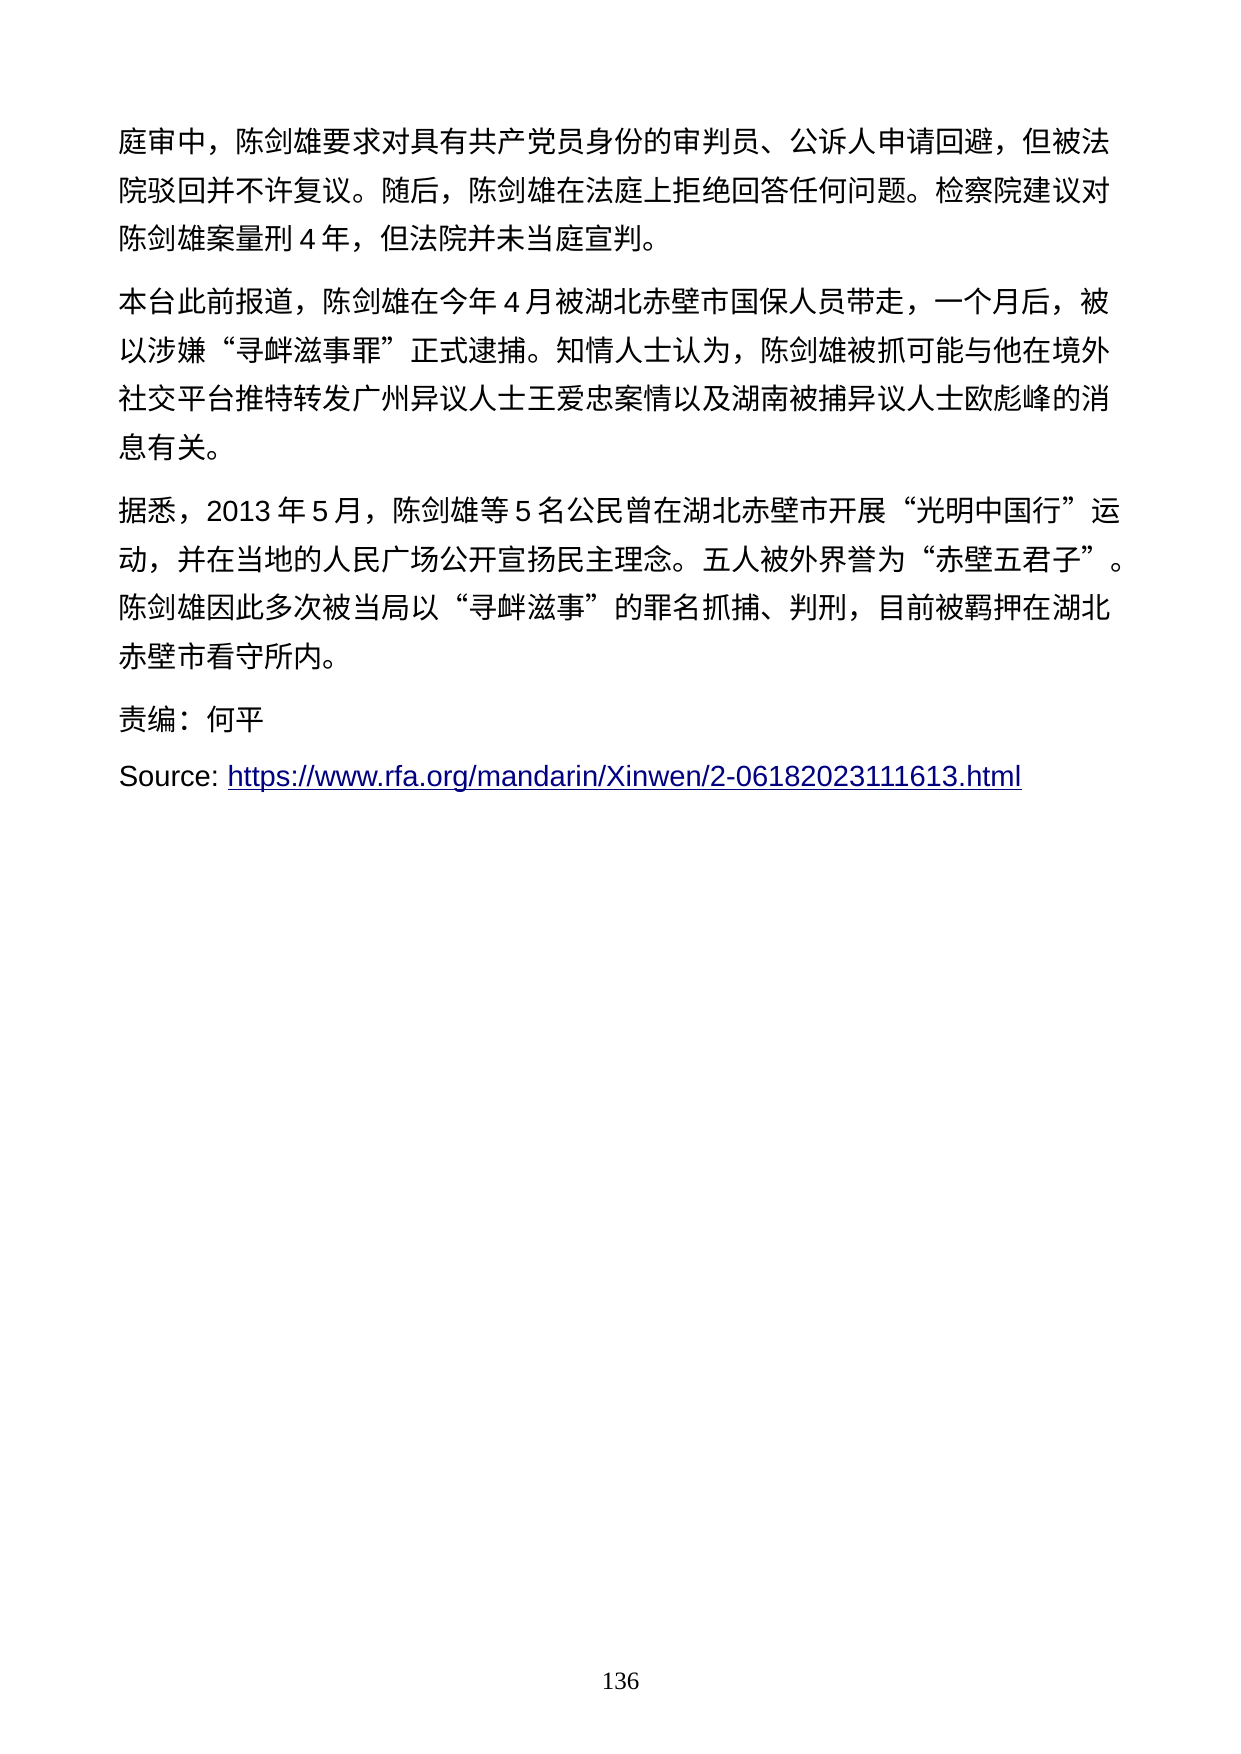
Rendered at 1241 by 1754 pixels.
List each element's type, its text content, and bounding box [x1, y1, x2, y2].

text 据悉，2013年5月，陈剑雄等5名公民曾在湖北赤壁市开展“光明中国行”运动，并在当地的人民广场公开宣扬民主理念。五人被外界誉为“赤壁五君子”。陈剑雄因此多次被当局以“寻衅滋事”的罪名抓捕、判刑，目前被羁押在湖北赤壁市看守所内。 [118, 487, 1122, 675]
text Source: https://www.rfa.org/mandarin/Xinwen/2-06182023111613.html [118, 759, 1122, 793]
text 本台此前报道，陈剑雄在今年4月被湖北赤壁市国保人员带走，一个月后，被以涉嫌“寻衅滋事罪”正式逮捕。知情人士认为，陈剑雄被抓可能与他在境外社交平台推特转发广州异议人士王爱忠案情以及湖南被捕异议人士欧彪峰的消息有关。 [118, 279, 1122, 467]
text 责编：何平 [118, 696, 1122, 738]
text 庭审中，陈剑雄要求对具有共产党员身份的审判员、公诉人申请回避，但被法院驳回并不许复议。随后，陈剑雄在法庭上拒绝回答任何问题。检察院建议对陈剑雄案量刑4年，但法院并未当庭宣判。 [118, 118, 1122, 258]
